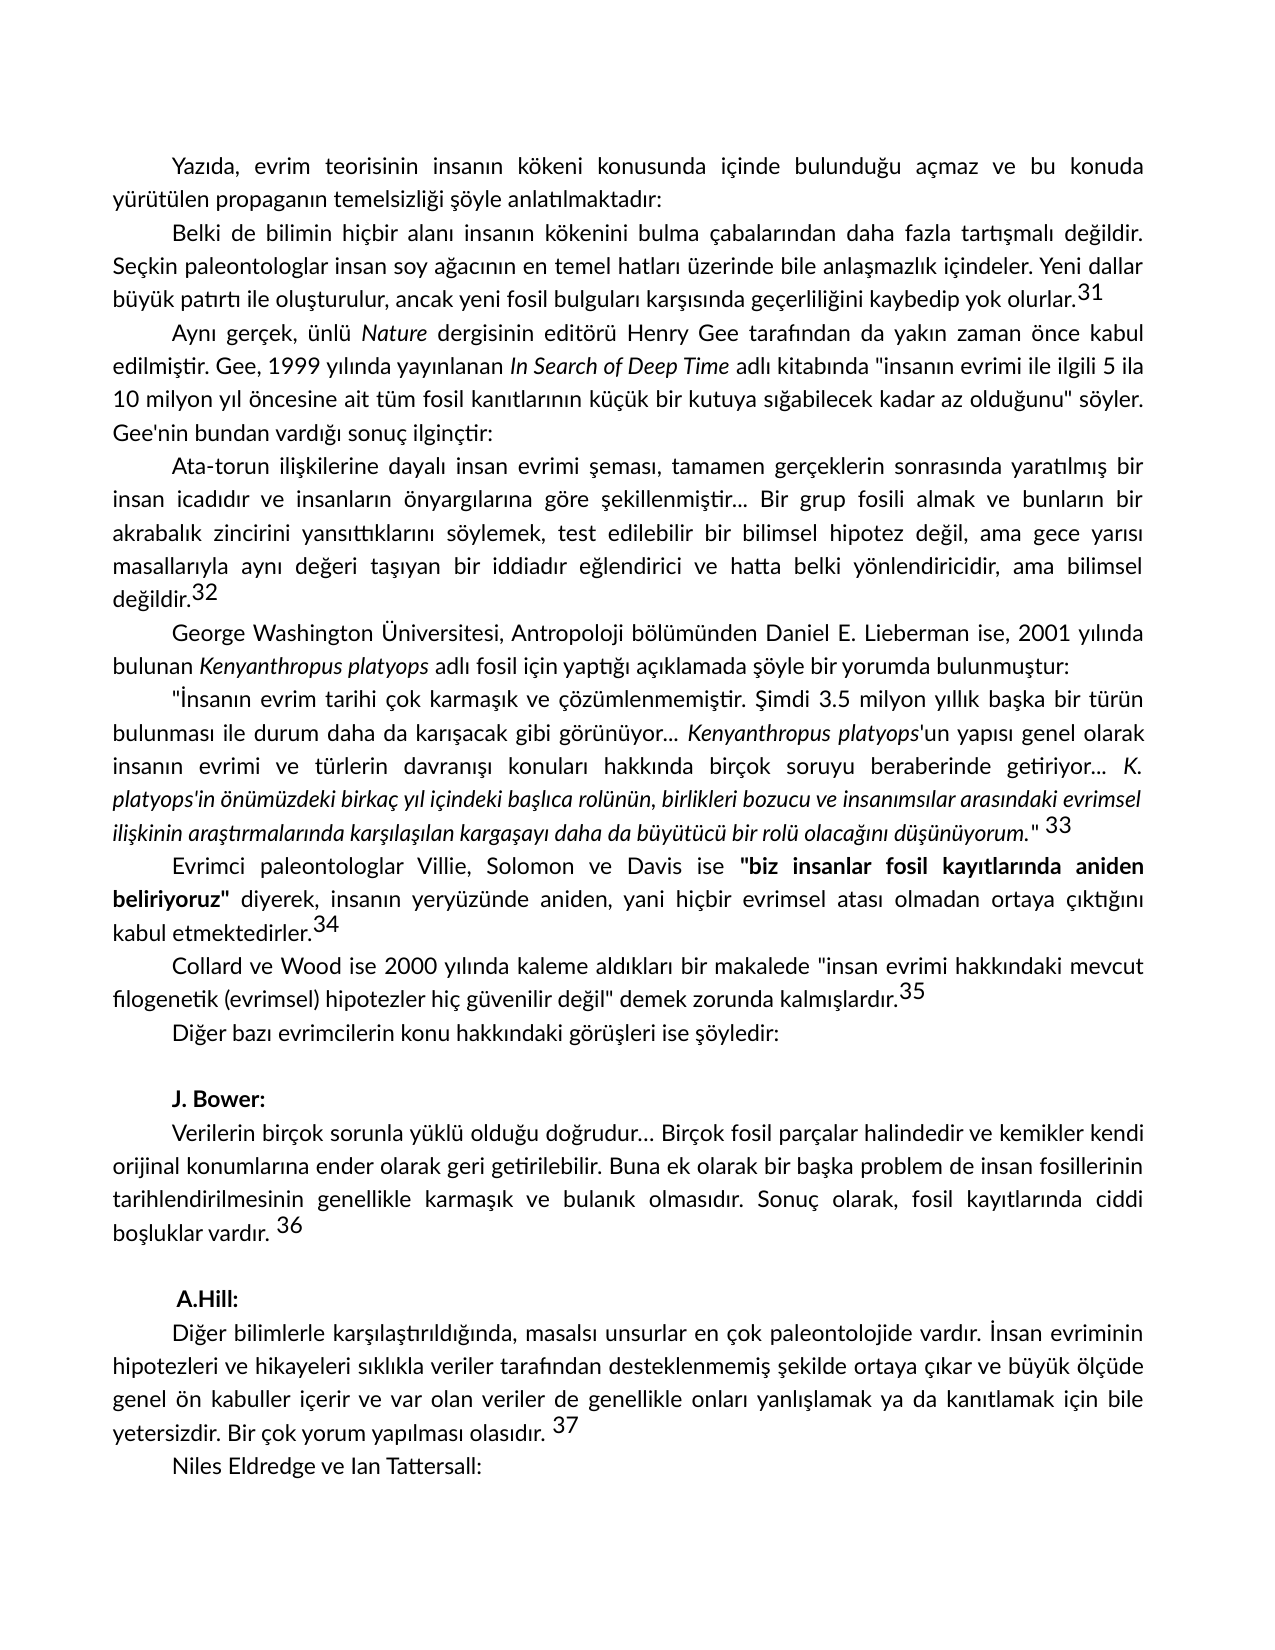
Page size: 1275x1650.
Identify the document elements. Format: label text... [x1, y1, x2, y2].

text Evrimci paleontologlar Villie, Solomon ve Davis ise "biz insanlar fosil kayıtlarında aniden beliriyoruz" diyerek, insanın yeryüzünde aniden, yani hiçbir evrimsel atası olmadan ortaya çıktığını kabul etmektedirler.34 [112, 848, 1145, 948]
text J. Bower: [112, 1081, 1145, 1114]
text Verilerin birçok sorunla yüklü olduğu doğrudur… Birçok fosil parçalar halindedir ve kemikler kendi orijinal konumlarına ender olarak geri getirilebilir. Buna ek olarak bir başka problem de insan fosillerinin tarihlendirilmesinin genellikle karmaşık ve bulanık olmasıdır. Sonuç olarak, fosil kayıtlarında ciddi boşluklar vardır. 36 [112, 1114, 1145, 1248]
text Yazıda, evrim teorisinin insanın kökeni konusunda içinde bulunduğu açmaz ve bu konuda yürütülen propaganın temelsizliği şöyle anlatılmaktadır: [112, 148, 1145, 214]
text Belki de bilimin hiçbir alanı insanın kökenini bulma çabalarından daha fazla tartışmalı değildir. Seçkin paleontologlar insan soy ağacının en temel hatları üzerinde bile anlaşmazlık içindeler. Yeni dallar büyük patırtı ile oluşturulur, ancak yeni fosil bulguları karşısında geçerliliğini kaybedip yok olurlar.31 [112, 214, 1145, 314]
text Aynı gerçek, ünlü Nature dergisinin editörü Henry Gee tarafından da yakın zaman önce kabul edilmiştir. Gee, 1999 yılında yayınlanan In Search of Deep Time adlı kitabında "insanın evrimi ile ilgili 5 ila 10 milyon yıl öncesine ait tüm fosil kanıtlarının küçük bir kutuya sığabilecek kadar az olduğunu" söyler. Gee'nin bundan vardığı sonuç ilginçtir: [112, 314, 1145, 448]
text Diğer bazı evrimcilerin konu hakkındaki görüşleri ise şöyledir: [112, 1014, 1145, 1048]
text A.Hill: [112, 1281, 1145, 1314]
text Collard ve Wood ise 2000 yılında kaleme aldıkları bir makalede "insan evrimi hakkındaki mevcut filogenetik (evrimsel) hipotezler hiç güvenilir değil" demek zorunda kalmışlardır.35 [112, 948, 1145, 1014]
text George Washington Üniversitesi, Antropoloji bölümünden Daniel E. Lieberman ise, 2001 yılında bulunan Kenyanthropus platyops adlı fosil için yaptığı açıklamada şöyle bir yorumda bulunmuştur: [112, 614, 1145, 681]
text Ata-torun ilişkilerine dayalı insan evrimi şeması, tamamen gerçeklerin sonrasında yaratılmış bir insan icadıdır ve insanların önyargılarına göre şekillenmiştir... Bir grup fosili almak ve bunların bir akrabalık zincirini yansıttıklarını söylemek, test edilebilir bir bilimsel hipotez değil, ama gece yarısı masallarıyla aynı değeri taşıyan bir iddiadır eğlendirici ve hatta belki yönlendiricidir, ama bilimsel değildir.32 [112, 448, 1145, 614]
text Diğer bilimlerle karşılaştırıldığında, masalsı unsurlar en çok paleontolojide vardır. İnsan evriminin hipotezleri ve hikayeleri sıklıkla veriler tarafından desteklenmemiş şekilde ortaya çıkar ve büyük ölçüde genel ön kabuller içerir ve var olan veriler de genellikle onları yanlışlamak ya da kanıtlamak için bile yetersizdir. Bir çok yorum yapılması olasıdır. 37 [112, 1314, 1145, 1448]
text Niles Eldredge ve Ian Tattersall: [112, 1448, 1145, 1481]
text "İnsanın evrim tarihi çok karmaşık ve çözümlenmemiştir. Şimdi 3.5 milyon yıllık başka bir türün bulunması ile durum daha da karışacak gibi görünüyor... Kenyanthropus platyops'un yapısı genel olarak insanın evrimi ve türlerin davranışı konuları hakkında birçok soruyu beraberinde getiriyor... K. platyops'in önümüzdeki birkaç yıl içindeki başlıca rolünün, birlikleri bozucu ve insanımsılar arasındaki evrimsel ilişkinin araştırmalarında karşılaşılan kargaşayı daha da büyütücü bir rolü olacağını düşünüyorum." 33 [112, 681, 1145, 848]
